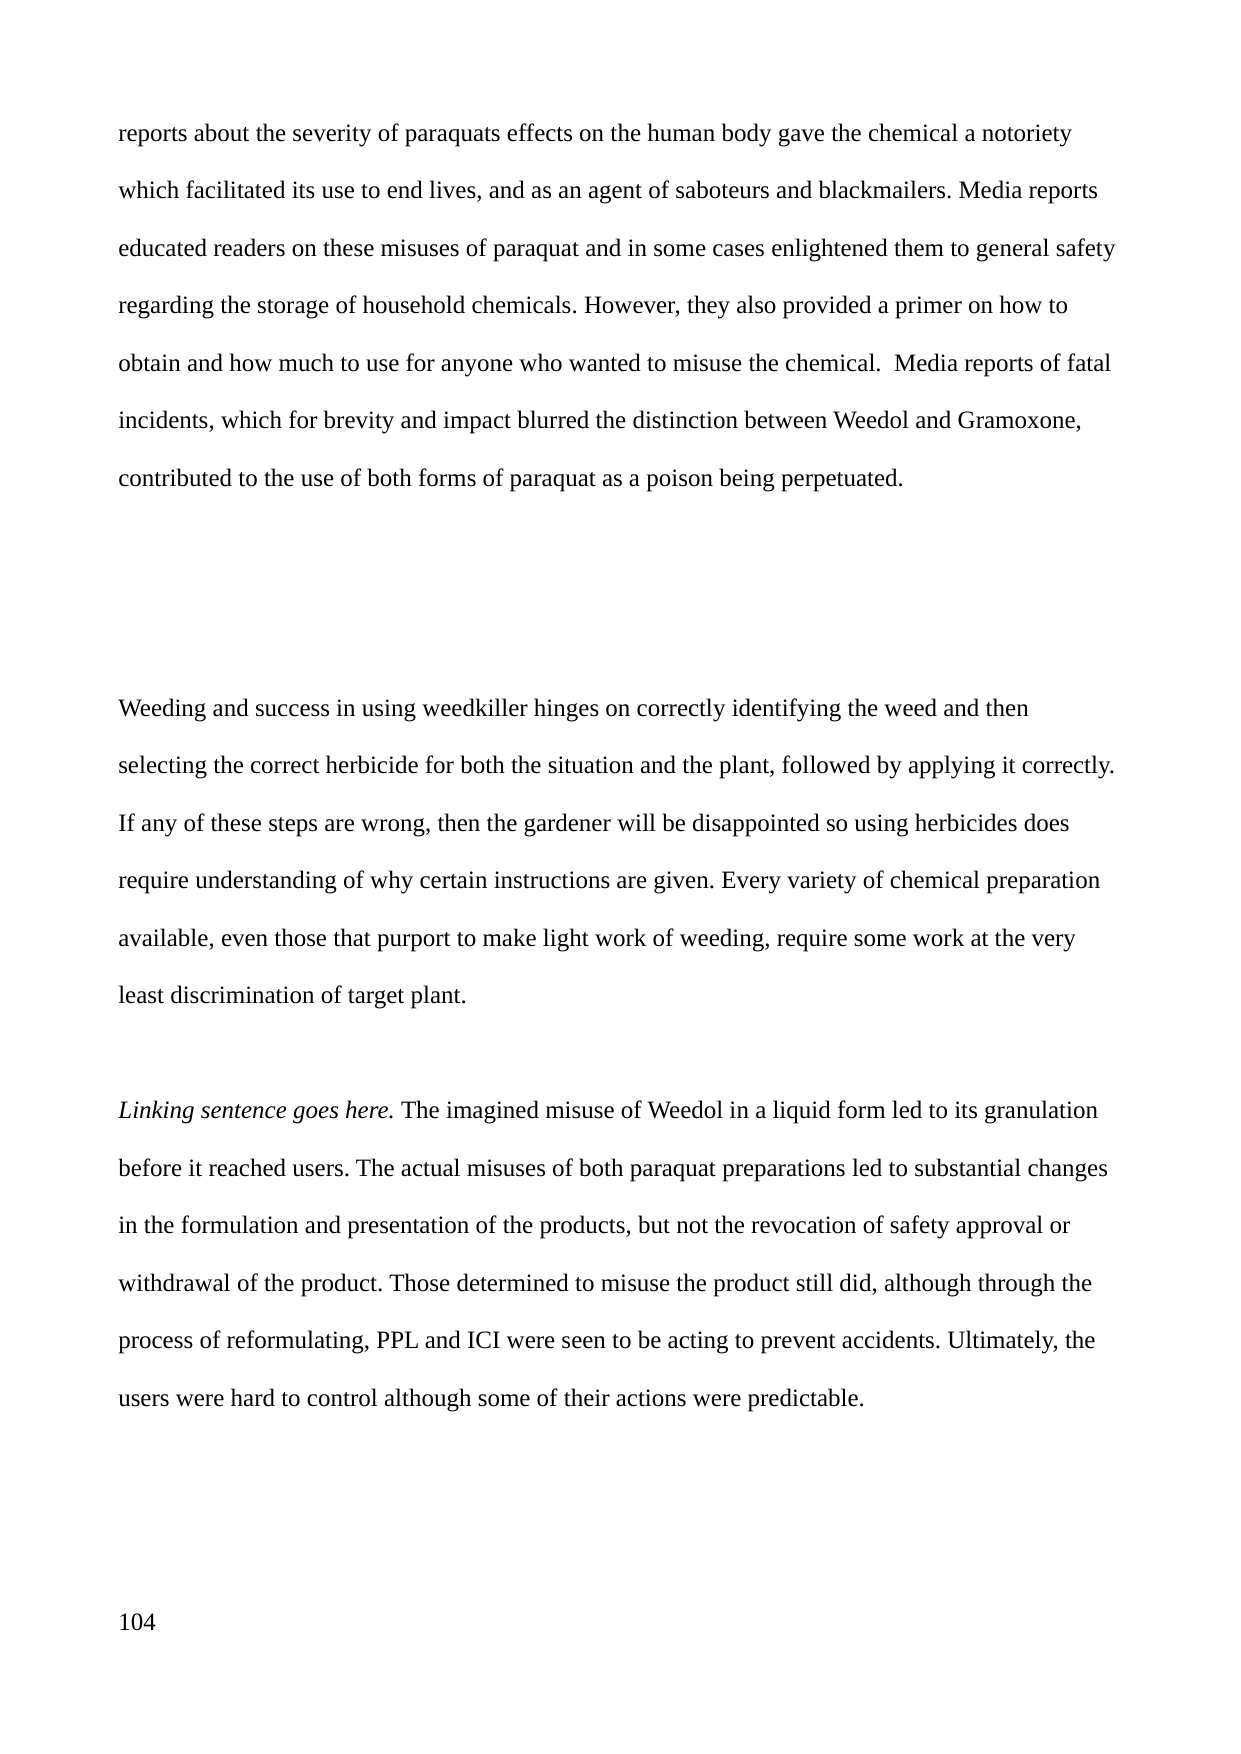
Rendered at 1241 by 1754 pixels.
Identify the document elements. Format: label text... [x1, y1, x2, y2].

text Linking sentence goes here. The imagined misuse of Weedol in a liquid form led to its granulation before it reached users. The actual misuses of both paraquat preparations led to substantial changes in the formulation and presentation of the products, but not the revocation of safety approval or withdrawal of the product. Those determined to misuse the product still did, although through the process of reformulating, PPL and ICI were seen to be acting to prevent accidents. Ultimately, the users were hard to control although some of their actions were predictable. [118, 1096, 1122, 1412]
text Weeding and success in using weedkiller hinges on correctly identifying the weed and then selecting the correct herbicide for both the situation and the plant, followed by applying it correctly. If any of these steps are wrong, then the gardener will be disappointed so using herbicides does require understanding of why certain instructions are given. Every variety of chemical preparation available, even those that purport to make light work of weeding, require some work at the very least discrimination of target plant. [118, 693, 1122, 1009]
text reports about the severity of paraquats effects on the human body gave the chemical a notoriety which facilitated its use to end lives, and as an agent of saboteurs and blackmailers. Media reports educated readers on these misuses of paraquat and in some cases enlightened them to general safety regarding the storage of household chemicals. However, they also provided a primer on how to obtain and how much to use for anyone who wanted to misuse the chemical. Media reports of fatal incidents, which for brevity and impact blurred the distinction between Weedol and Gramoxone, contributed to the use of both forms of paraquat as a poison being perpetuated. [118, 118, 1122, 492]
